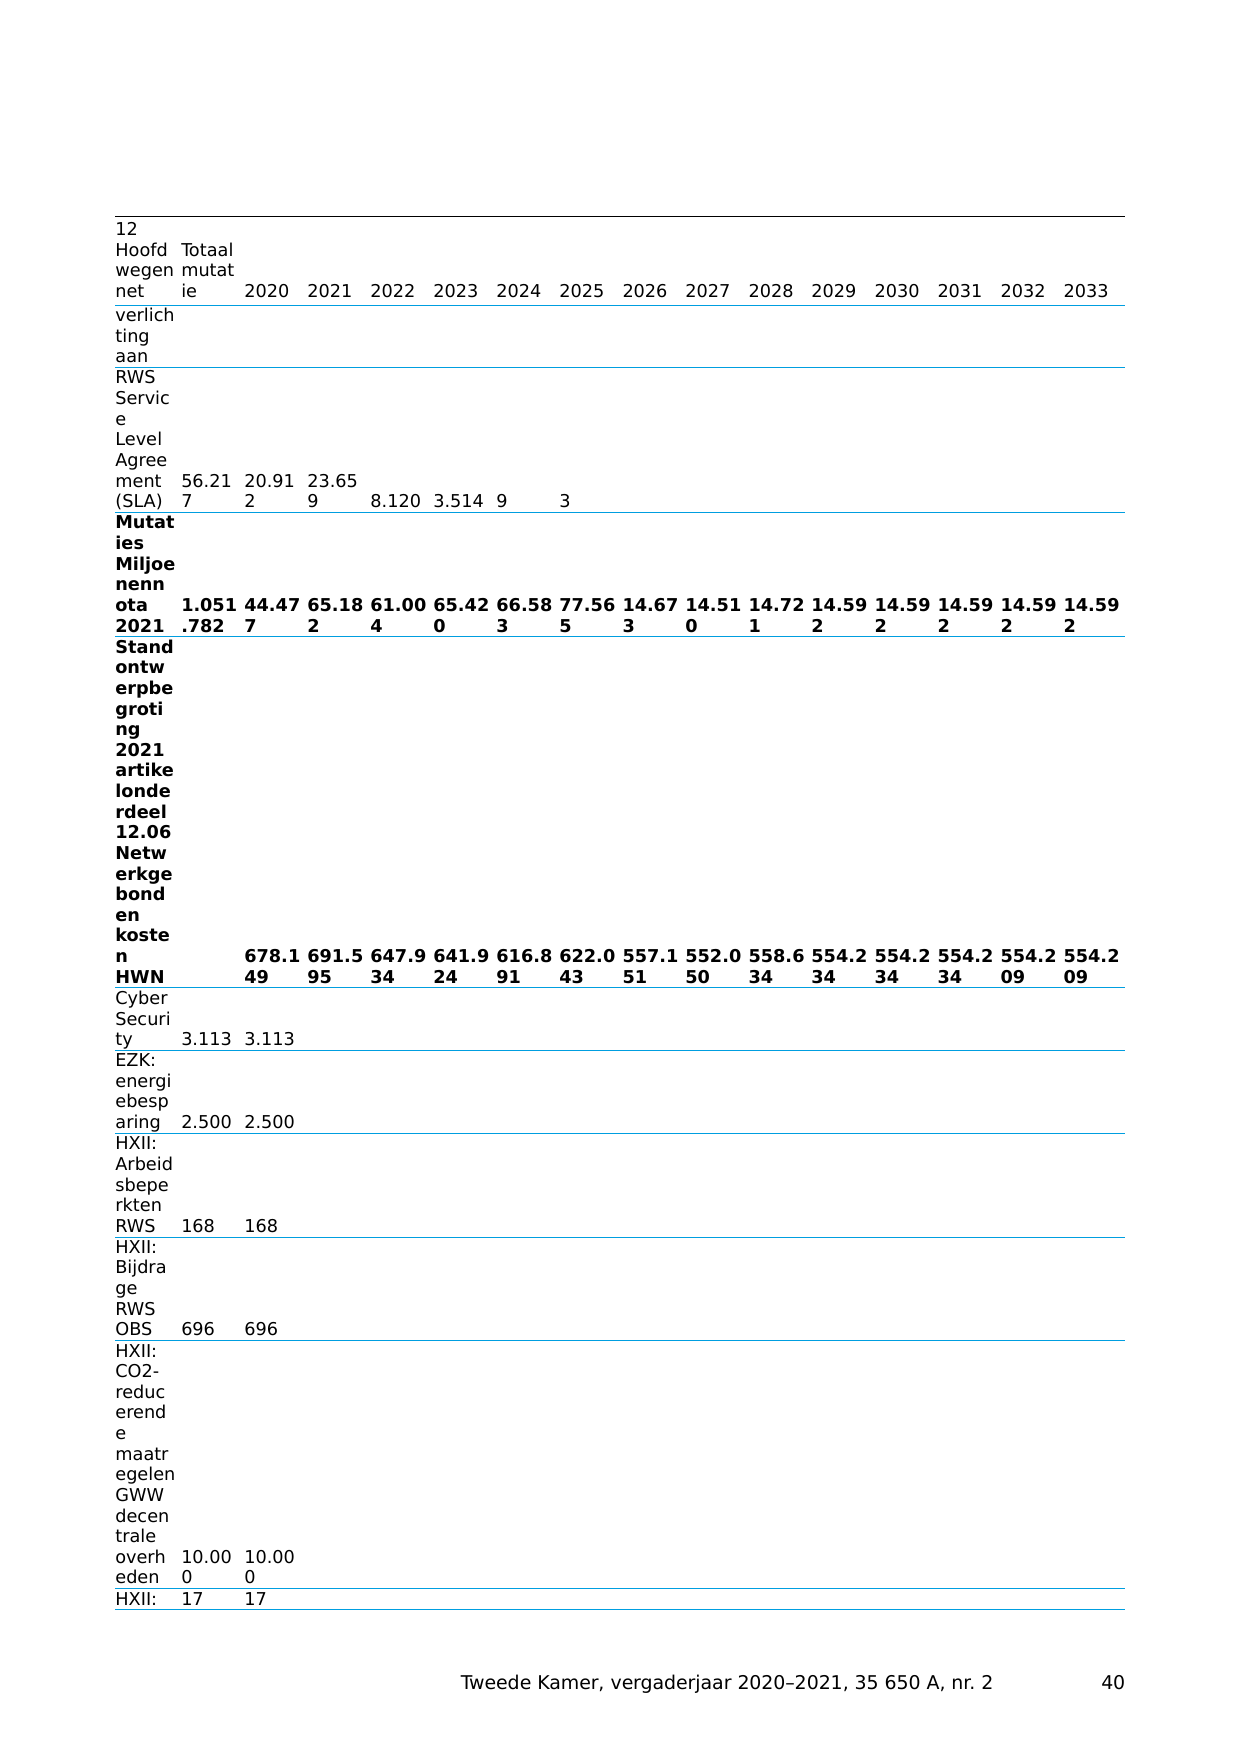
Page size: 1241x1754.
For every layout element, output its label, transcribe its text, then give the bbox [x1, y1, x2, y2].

table_cell RWS Service Level Agreement (SLA) [115, 368, 178, 512]
table_cell 2027 [682, 217, 745, 304]
table_cell [367, 306, 430, 367]
table_cell 168 [178, 1134, 241, 1236]
table_cell [934, 1341, 997, 1588]
table_cell [1060, 1238, 1125, 1340]
table_cell 2022 [367, 217, 430, 304]
table_cell [682, 1589, 745, 1609]
table_cell 2021 [304, 217, 367, 304]
table_cell [367, 1051, 430, 1133]
table_cell 9 [493, 368, 556, 512]
table_cell 14.592 [808, 513, 871, 636]
table_cell HXII: CO2-reducerende maatregelen GWW decentrale overheden [115, 1341, 178, 1588]
table_cell [367, 988, 430, 1050]
table_cell [808, 1589, 871, 1609]
table_cell [1060, 1051, 1125, 1133]
table_cell [808, 368, 871, 512]
table_cell [556, 1051, 619, 1133]
table_cell 2026 [619, 217, 682, 304]
table_cell 557.151 [619, 637, 682, 987]
table_cell Stand ontwerpbegroting 2021 artikelonderdeel 12.06 Netwerkgebonden kosten HWN [115, 637, 178, 987]
table_cell 696 [241, 1238, 304, 1340]
table_cell [304, 1341, 367, 1588]
table_cell 77.565 [556, 513, 619, 636]
table_cell 691.595 [304, 637, 367, 987]
table_cell [871, 306, 934, 367]
table_cell 2028 [745, 217, 808, 304]
table_cell [808, 988, 871, 1050]
table_cell [556, 306, 619, 367]
table_cell 622.043 [556, 637, 619, 987]
table_cell [808, 1341, 871, 1588]
table_cell [998, 368, 1060, 512]
table_cell [1060, 1589, 1125, 1609]
table_cell [430, 1238, 493, 1340]
table_cell 2024 [493, 217, 556, 304]
table_cell [367, 1589, 430, 1609]
table_cell [745, 1341, 808, 1588]
table_cell 554.234 [934, 637, 997, 987]
table_cell 3.113 [241, 988, 304, 1050]
table_cell [556, 1341, 619, 1588]
table_cell [367, 1341, 430, 1588]
table_cell 2029 [808, 217, 871, 304]
table_cell [1060, 988, 1125, 1050]
table_cell [556, 1589, 619, 1609]
table_cell 10.000 [178, 1341, 241, 1588]
table_cell [493, 1341, 556, 1588]
table_cell [682, 306, 745, 367]
table_cell 168 [241, 1134, 304, 1236]
table_cell [619, 368, 682, 512]
table_cell [808, 1051, 871, 1133]
table_cell [998, 306, 1060, 367]
table_cell [619, 1341, 682, 1588]
table_cell [745, 1589, 808, 1609]
table_cell [998, 988, 1060, 1050]
table_cell 17 [178, 1589, 241, 1609]
table_cell [430, 1589, 493, 1609]
table_cell [682, 1238, 745, 1340]
table_cell [871, 1238, 934, 1340]
table_cell [934, 1589, 997, 1609]
table_cell [1060, 1341, 1125, 1588]
table_cell [619, 1238, 682, 1340]
table_cell 65.420 [430, 513, 493, 636]
table_cell 2025 [556, 217, 619, 304]
table_cell [304, 1134, 367, 1236]
table_cell [871, 988, 934, 1050]
table_cell [934, 306, 997, 367]
table_cell [745, 1134, 808, 1236]
table_cell [871, 1051, 934, 1133]
table_cell 14.592 [1060, 513, 1125, 636]
table_cell 2031 [934, 217, 997, 304]
table_cell [871, 1134, 934, 1236]
table_cell [556, 1238, 619, 1340]
table_cell 1.051.782 [178, 513, 241, 636]
table_cell [619, 1051, 682, 1133]
table_cell 552.050 [682, 637, 745, 987]
table_cell [304, 1051, 367, 1133]
table_cell [430, 988, 493, 1050]
table_cell 2.500 [178, 1051, 241, 1133]
table_cell [808, 1238, 871, 1340]
table_cell 44.477 [241, 513, 304, 636]
table_cell [998, 1238, 1060, 1340]
table_header Tabel 12 Artikel 12 Hoofdwegennet (bedragen x € 1.000) [115, 191, 1125, 216]
table_cell 65.182 [304, 513, 367, 636]
table_cell Cyber Security [115, 988, 178, 1050]
table_cell 14.721 [745, 513, 808, 636]
table_cell [304, 306, 367, 367]
table_cell [430, 306, 493, 367]
table_cell 616.891 [493, 637, 556, 987]
table_cell [682, 1341, 745, 1588]
table_cell [1060, 368, 1125, 512]
table_cell 66.583 [493, 513, 556, 636]
table_cell [367, 1134, 430, 1236]
table_cell [493, 306, 556, 367]
table_cell [998, 1051, 1060, 1133]
table_cell [619, 988, 682, 1050]
table_cell 2020 [241, 217, 304, 304]
table_cell [556, 988, 619, 1050]
table_cell 14.592 [871, 513, 934, 636]
table_cell [745, 1238, 808, 1340]
table_cell HXII: Arbeidsbeperkten RWS [115, 1134, 178, 1236]
table_cell [682, 988, 745, 1050]
table_cell [871, 1341, 934, 1588]
table_cell [808, 1134, 871, 1236]
table_cell 554.209 [998, 637, 1060, 987]
table_cell [493, 1238, 556, 1340]
table_cell 2.500 [241, 1051, 304, 1133]
table_cell 23.659 [304, 368, 367, 512]
table_cell 3.514 [430, 368, 493, 512]
table_cell [619, 1589, 682, 1609]
table_cell [304, 988, 367, 1050]
table_cell EZK: energiebesparing [115, 1051, 178, 1133]
table_cell 647.934 [367, 637, 430, 987]
table_cell 61.004 [367, 513, 430, 636]
table_cell [619, 1134, 682, 1236]
table_cell [934, 1238, 997, 1340]
table_cell [178, 306, 241, 367]
table_cell [619, 306, 682, 367]
table_cell [998, 1589, 1060, 1609]
table_cell [304, 1589, 367, 1609]
table_cell [493, 1134, 556, 1236]
table_cell 554.234 [808, 637, 871, 987]
table_cell 3.113 [178, 988, 241, 1050]
table_cell 641.924 [430, 637, 493, 987]
table_cell [1060, 1134, 1125, 1236]
table_cell 2032 [998, 217, 1060, 304]
table_cell verlichting aan [115, 306, 178, 367]
table_cell [682, 1051, 745, 1133]
table_cell [493, 1051, 556, 1133]
table_cell [430, 1051, 493, 1133]
table_cell HXII: [115, 1589, 178, 1609]
table_cell 2033 [1060, 217, 1125, 304]
table_cell 14.592 [998, 513, 1060, 636]
table_cell 56.217 [178, 368, 241, 512]
table_cell 678.149 [241, 637, 304, 987]
table_cell Mutaties Miljoenennota 2021 [115, 513, 178, 636]
table_cell 14.592 [934, 513, 997, 636]
table_cell 558.634 [745, 637, 808, 987]
table_cell 554.234 [871, 637, 934, 987]
table_cell [934, 1134, 997, 1236]
table_cell [178, 637, 241, 987]
table_cell [871, 1589, 934, 1609]
table_cell [808, 306, 871, 367]
table_cell 554.209 [1060, 637, 1125, 987]
table_cell [367, 1238, 430, 1340]
table_cell 10.000 [241, 1341, 304, 1588]
table_cell 17 [241, 1589, 304, 1609]
table_cell [998, 1134, 1060, 1236]
table_cell 14.510 [682, 513, 745, 636]
table_cell 2023 [430, 217, 493, 304]
table_cell [1060, 306, 1125, 367]
table_cell 14.673 [619, 513, 682, 636]
table_cell 12 Hoofdwegennet [115, 217, 178, 304]
table_cell [682, 1134, 745, 1236]
table_cell [934, 368, 997, 512]
table_cell Totaal mutatie [178, 217, 241, 304]
table_cell 696 [178, 1238, 241, 1340]
table_cell [430, 1134, 493, 1236]
table_cell [745, 306, 808, 367]
table_cell [241, 306, 304, 367]
table_cell [556, 1134, 619, 1236]
table_cell [871, 368, 934, 512]
table_cell 2030 [871, 217, 934, 304]
table_cell [934, 1051, 997, 1133]
table_cell [430, 1341, 493, 1588]
table_cell [493, 1589, 556, 1609]
table_cell [745, 988, 808, 1050]
table_cell [745, 1051, 808, 1133]
table_cell 8.120 [367, 368, 430, 512]
table_cell HXII: Bijdrage RWS OBS [115, 1238, 178, 1340]
table_cell [745, 368, 808, 512]
table_cell [682, 368, 745, 512]
table_cell 3 [556, 368, 619, 512]
table_cell [998, 1341, 1060, 1588]
table_cell [493, 988, 556, 1050]
table_cell [934, 988, 997, 1050]
table_cell [304, 1238, 367, 1340]
table_cell 20.912 [241, 368, 304, 512]
